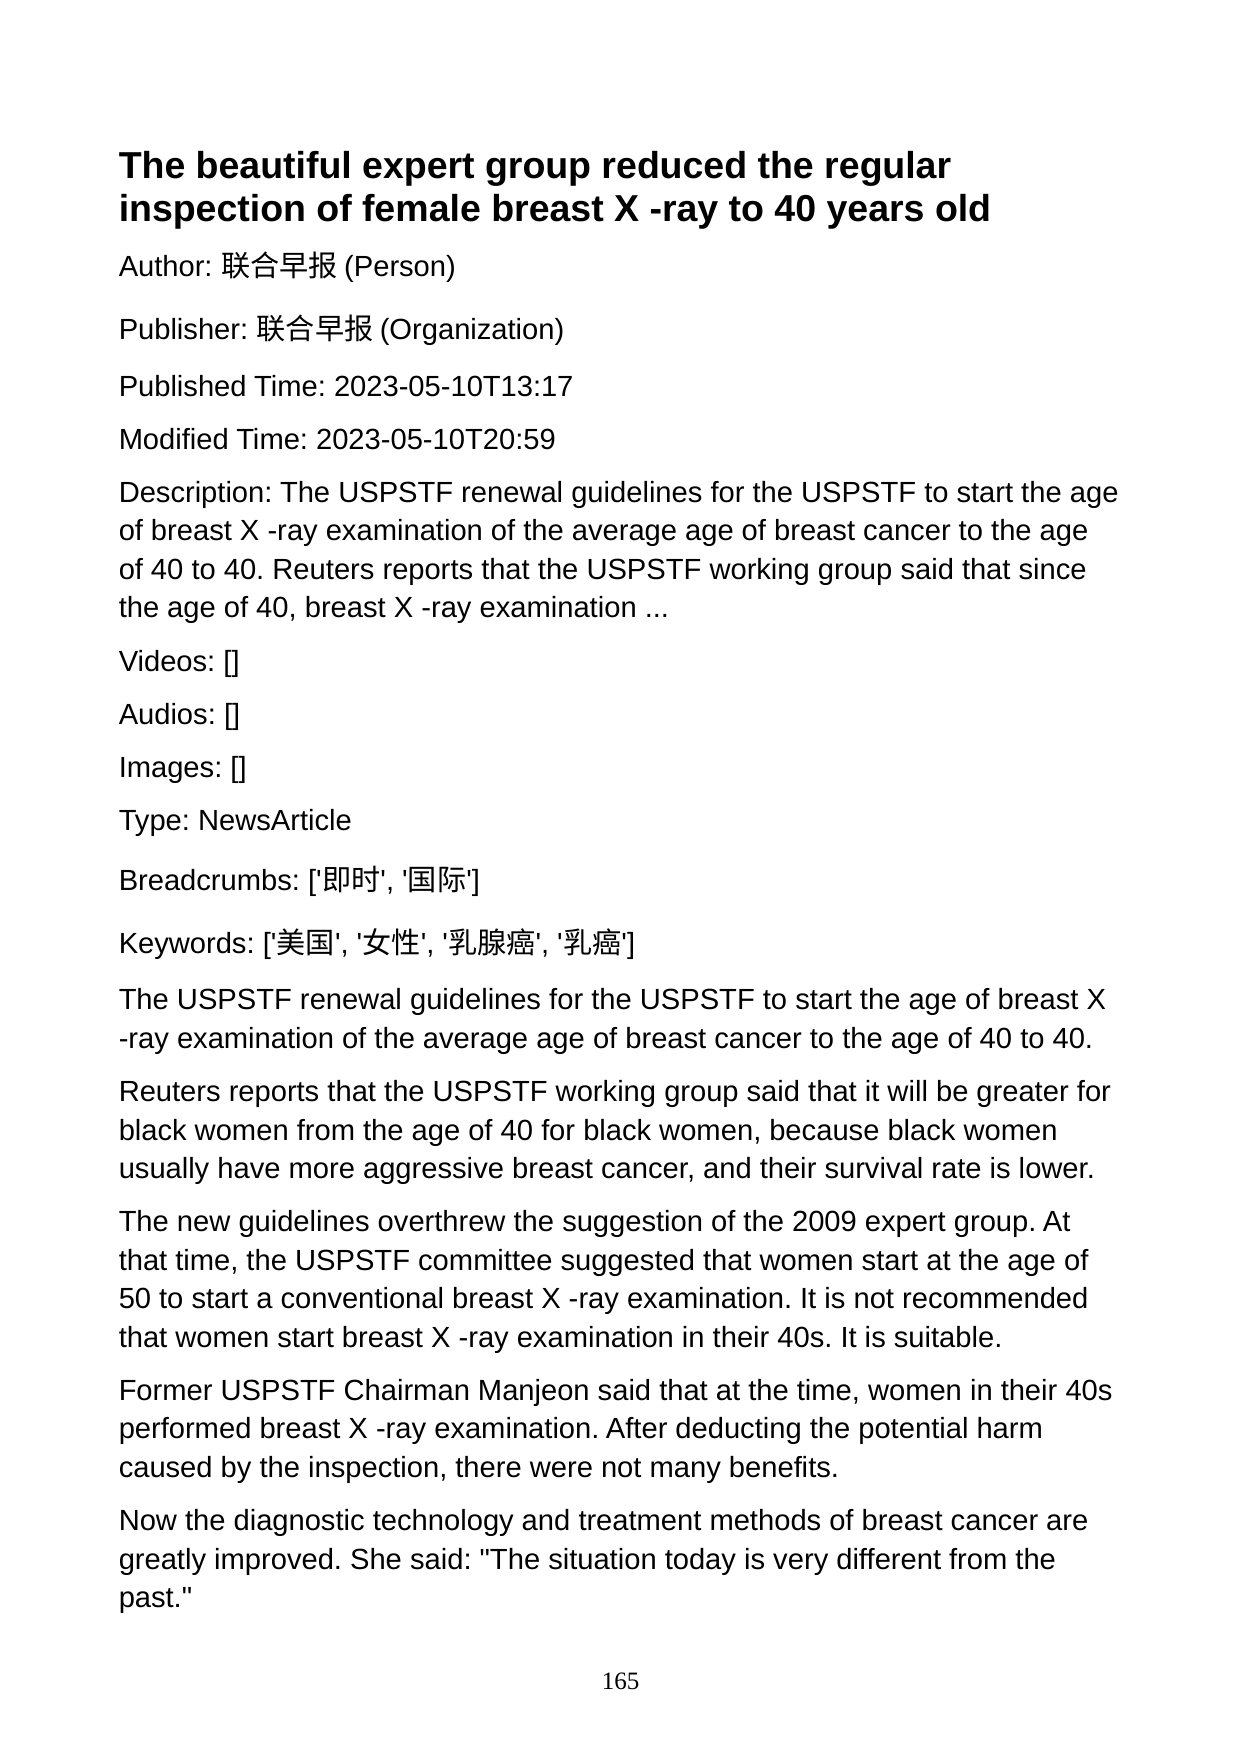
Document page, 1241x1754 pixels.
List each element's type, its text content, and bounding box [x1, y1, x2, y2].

text Type: NewsArticle [118, 803, 1122, 836]
text Images: [] [118, 750, 1122, 783]
text Reuters reports that the USPSTF working group said that it will be greater for black women from the age of 40 for black women, because black women usually have more aggressive breast cancer, and their survival rate is lower. [118, 1074, 1122, 1184]
subtitle The beautiful expert group reduced the regular inspection of female breast X -ray to 40 years old [118, 143, 1122, 230]
text Videos: [] [118, 643, 1122, 677]
text Keywords: ['美国', '女性', '乳腺癌', '乳癌'] [118, 919, 1122, 961]
text Modified Time: 2023-05-10T20:59 [118, 422, 1122, 455]
text Audios: [] [118, 697, 1122, 730]
text Published Time: 2023-05-10T13:17 [118, 368, 1122, 402]
text Description: The USPSTF renewal guidelines for the USPSTF to start the age of breast X -ray examination of the average age of breast cancer to the age of 40 to 40. Reuters reports that the USPSTF working group said that since the age of 40, breast X -ray examination ... [118, 475, 1122, 624]
text Author: 联合早报 (Person) [118, 242, 1122, 284]
text The new guidelines overthrew the suggestion of the 2009 expert group. At that time, the USPSTF committee suggested that women start at the age of 50 to start a conventional breast X -ray examination. It is not recommended that women start breast X -ray examination in their 40s. It is suitable. [118, 1204, 1122, 1353]
text Publisher: 联合早报 (Organization) [118, 305, 1122, 348]
text Former USPSTF Chairman Manjeon said that at the time, women in their 40s performed breast X -ray examination. After deducting the potential harm caused by the inspection, there were not many benefits. [118, 1373, 1122, 1483]
text Breadcrumbs: ['即时', '国际'] [118, 856, 1122, 898]
text Now the diagnostic technology and treatment methods of breast cancer are greatly improved. She said: "The situation today is very different from the past." [118, 1503, 1122, 1614]
text The USPSTF renewal guidelines for the USPSTF to start the age of breast X -ray examination of the average age of breast cancer to the age of 40 to 40. [118, 982, 1122, 1054]
